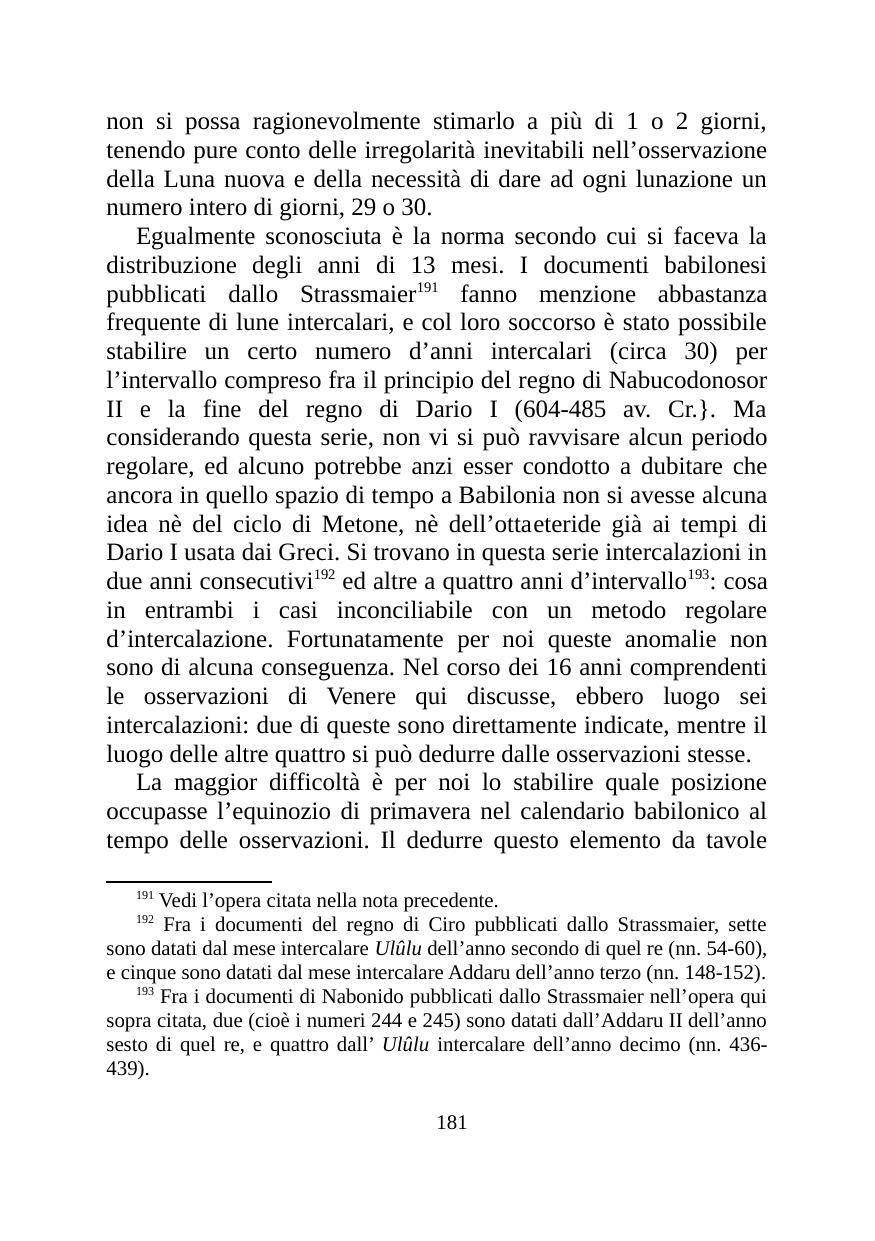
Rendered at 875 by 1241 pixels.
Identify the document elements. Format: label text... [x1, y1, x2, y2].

text Fra i documenti del regno di Ciro pubblicati dallo Strassmaier, sette sono datati dal mese intercalare Ulûlu dell’anno secondo di quel re (nn. 54-60), e cinque sono datati dal mese intercalare Addaru dell’anno terzo (nn. 148-152). [106, 912, 768, 984]
text Fra i documenti di Nabonido pubblicati dallo Strassmaier nell’opera qui sopra citata, due (cioè i numeri 244 e 245) sono datati dall’Addaru II dell’anno sesto di quel re, e quattro dall’ Ulûlu intercalare dell’anno decimo (nn. 436-439). [106, 984, 768, 1080]
text Vedi l’opera citata nella nota precedente. [106, 888, 768, 912]
text non si possa ragionevolmente stimarlo a più di 1 o 2 giorni, tenendo pure conto delle irregolarità inevitabili nell’osservazione della Luna nuova e della necessità di dare ad ogni lunazione un numero intero di giorni, 29 o 30. [106, 106, 768, 221]
text Egualmente sconosciuta è la norma secondo cui si faceva la distribuzione degli anni di 13 mesi. I documenti babilonesi pubblicati dallo Strassmaier fanno menzione abbastanza frequente di lune intercalari, e col loro soccorso è stato possibile stabilire un certo numero d’anni intercalari (circa 30) per l’intervallo compreso fra il principio del regno di Nabucodonosor II e la fine del regno di Dario I (604-485 av. Cr.}. Ma considerando questa serie, non vi si può ravvisare alcun periodo regolare, ed alcuno potrebbe anzi esser condotto a dubitare che ancora in quello spazio di tempo a Babilonia non si avesse alcuna idea nè del ciclo di Metone, nè dell’ottaeteride già ai tempi di Dario I usata dai Greci. Si trovano in questa serie intercalazioni in due anni consecutivi ed altre a quattro anni d’intervallo: cosa in entrambi i casi inconciliabile con un metodo regolare d’intercalazione. Fortunatamente per noi queste anomalie non sono di alcuna conseguenza. Nel corso dei 16 anni comprendenti le osservazioni di Venere qui discusse, ebbero luogo sei intercalazioni: due di queste sono direttamente indicate, mentre il luogo delle altre quattro si può dedurre dalle osservazioni stesse. [106, 221, 768, 767]
text La maggior difficoltà è per noi lo stabilire quale posizione occupasse l’equinozio di primavera nel calendario babilonico al tempo delle osservazioni. Il dedurre questo elemento da tavole [106, 767, 768, 854]
